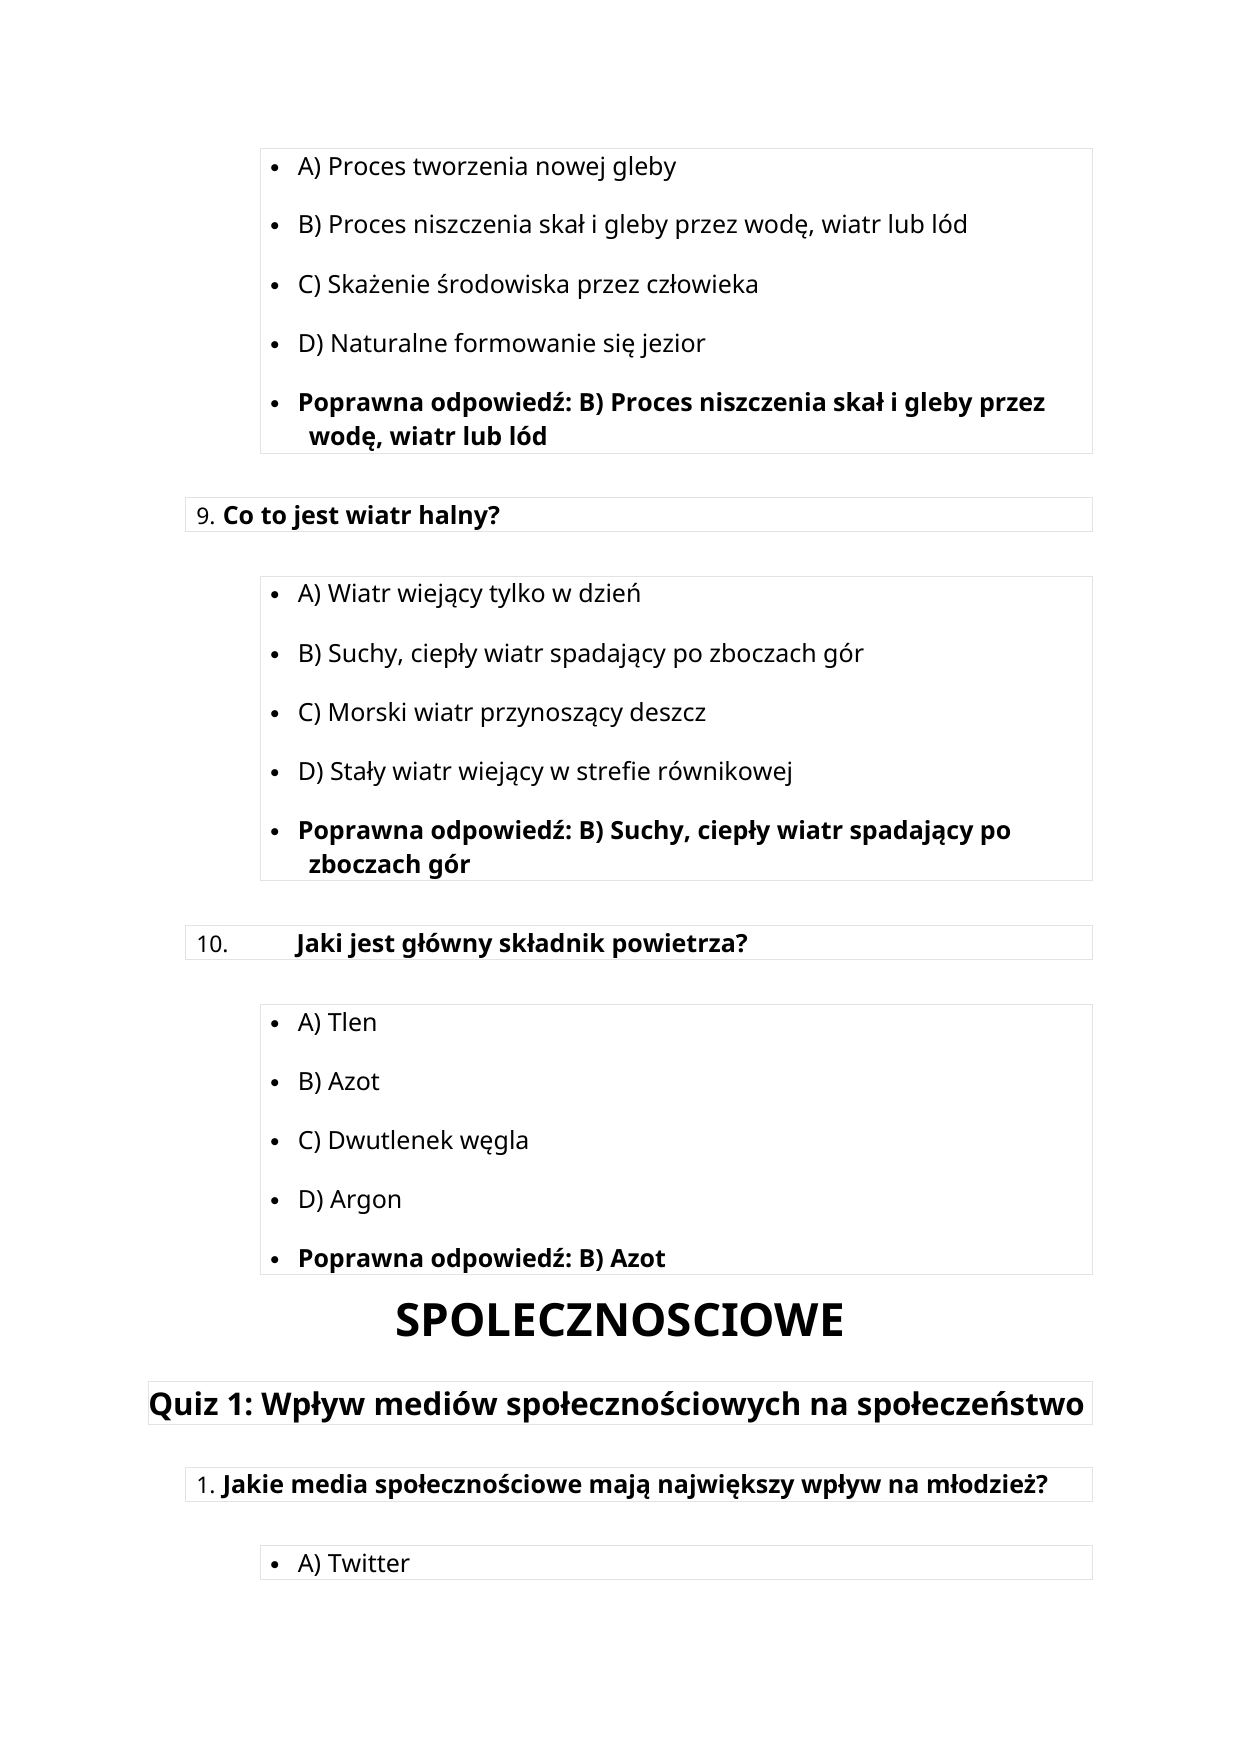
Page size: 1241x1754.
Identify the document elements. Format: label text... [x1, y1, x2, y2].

list C) Skażenie środowiska przez człowieka [261, 266, 1092, 300]
list A) Wiatr wiejący tylko w dzień [261, 577, 1092, 610]
list A) Tlen [261, 1005, 1092, 1038]
list Jakie media społecznościowe mają największy wpływ na młodzież? [186, 1468, 1092, 1501]
list A) Proces tworzenia nowej gleby [261, 149, 1092, 182]
list Co to jest wiatr halny? [186, 498, 1092, 531]
list Jaki jest główny składnik powietrza? [186, 926, 1092, 959]
list Poprawna odpowiedź: B) Azot [261, 1240, 1092, 1274]
list D) Naturalne formowanie się jezior [261, 325, 1092, 359]
text SPOLECZNOSCIOWE [148, 1287, 1093, 1350]
list D) Stały wiatr wiejący w strefie równikowej [261, 753, 1092, 787]
list D) Argon [261, 1181, 1092, 1215]
list B) Suchy, ciepły wiatr spadający po zboczach gór [261, 635, 1092, 669]
list C) Morski wiatr przynoszący deszcz [261, 694, 1092, 728]
list Poprawna odpowiedź: B) Suchy, ciepły wiatr spadający po zboczach gór [261, 812, 1092, 880]
list B) Proces niszczenia skał i gleby przez wodę, wiatr lub lód [261, 207, 1092, 241]
list B) Azot [261, 1063, 1092, 1097]
list A) Twitter [261, 1546, 1092, 1579]
list C) Dwutlenek węgla [261, 1122, 1092, 1156]
subtitle Quiz 1: Wpływ mediów społecznościowych na społeczeństwo [149, 1382, 1092, 1424]
list Poprawna odpowiedź: B) Proces niszczenia skał i gleby przez wodę, wiatr lub lód [261, 384, 1092, 453]
